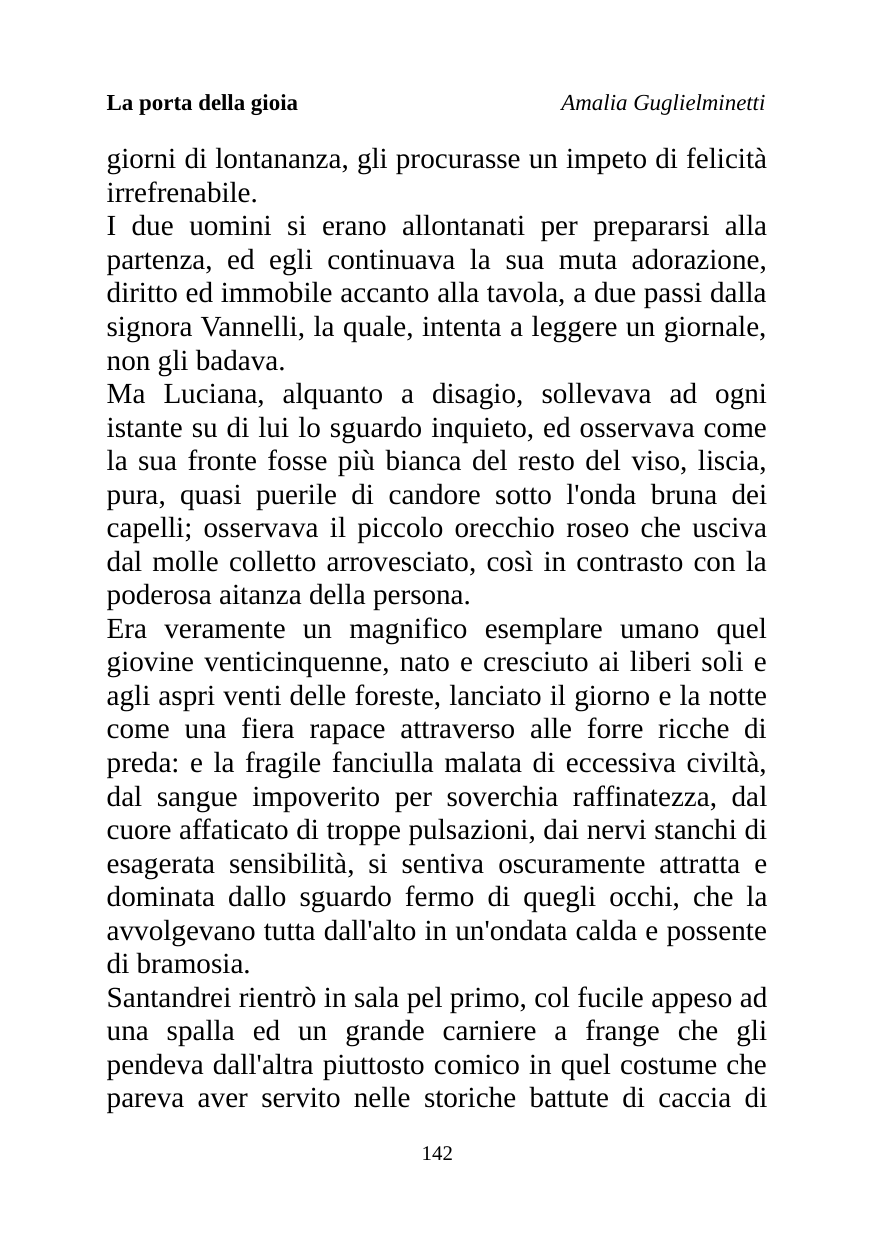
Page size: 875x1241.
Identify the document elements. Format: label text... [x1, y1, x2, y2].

text Era veramente un magnifico esemplare umano quel giovine venticinquenne, nato e cresciuto ai liberi soli e agli aspri venti delle foreste, lanciato il giorno e la notte come una fiera rapace attraverso alle forre ricche di preda: e la fragile fanciulla malata di eccessiva civiltà, dal sangue impoverito per soverchia raffinatezza, dal cuore affaticato di troppe pulsazioni, dai nervi stanchi di esagerata sensibilità, si sentiva oscuramente attratta e dominata dallo sguardo fermo di quegli occhi, che la avvolgevano tutta dall'alto in un'ondata calda e possente di bramosia. [106, 611, 768, 980]
text I due uomini si erano allontanati per prepararsi alla partenza, ed egli continuava la sua muta adorazione, diritto ed immobile accanto alla tavola, a due passi dalla signora Vannelli, la quale, intenta a leggere un giornale, non gli badava. [106, 208, 768, 376]
text giorni di lontananza, gli procurasse un impeto di felicità irrefrenabile. [106, 141, 768, 208]
text Ma Luciana, alquanto a disagio, sollevava ad ogni istante su di lui lo sguardo inquieto, ed osservava come la sua fronte fosse più bianca del resto del viso, liscia, pura, quasi puerile di candore sotto l'onda bruna dei capelli; osservava il piccolo orecchio roseo che usciva dal molle colletto arrovesciato, così in contrasto con la poderosa aitanza della persona. [106, 376, 768, 611]
text Santandrei rientrò in sala pel primo, col fucile appeso ad una spalla ed un grande carniere a frange che gli pendeva dall'altra piuttosto comico in quel costume che pareva aver servito nelle storiche battute di caccia di [106, 980, 768, 1114]
